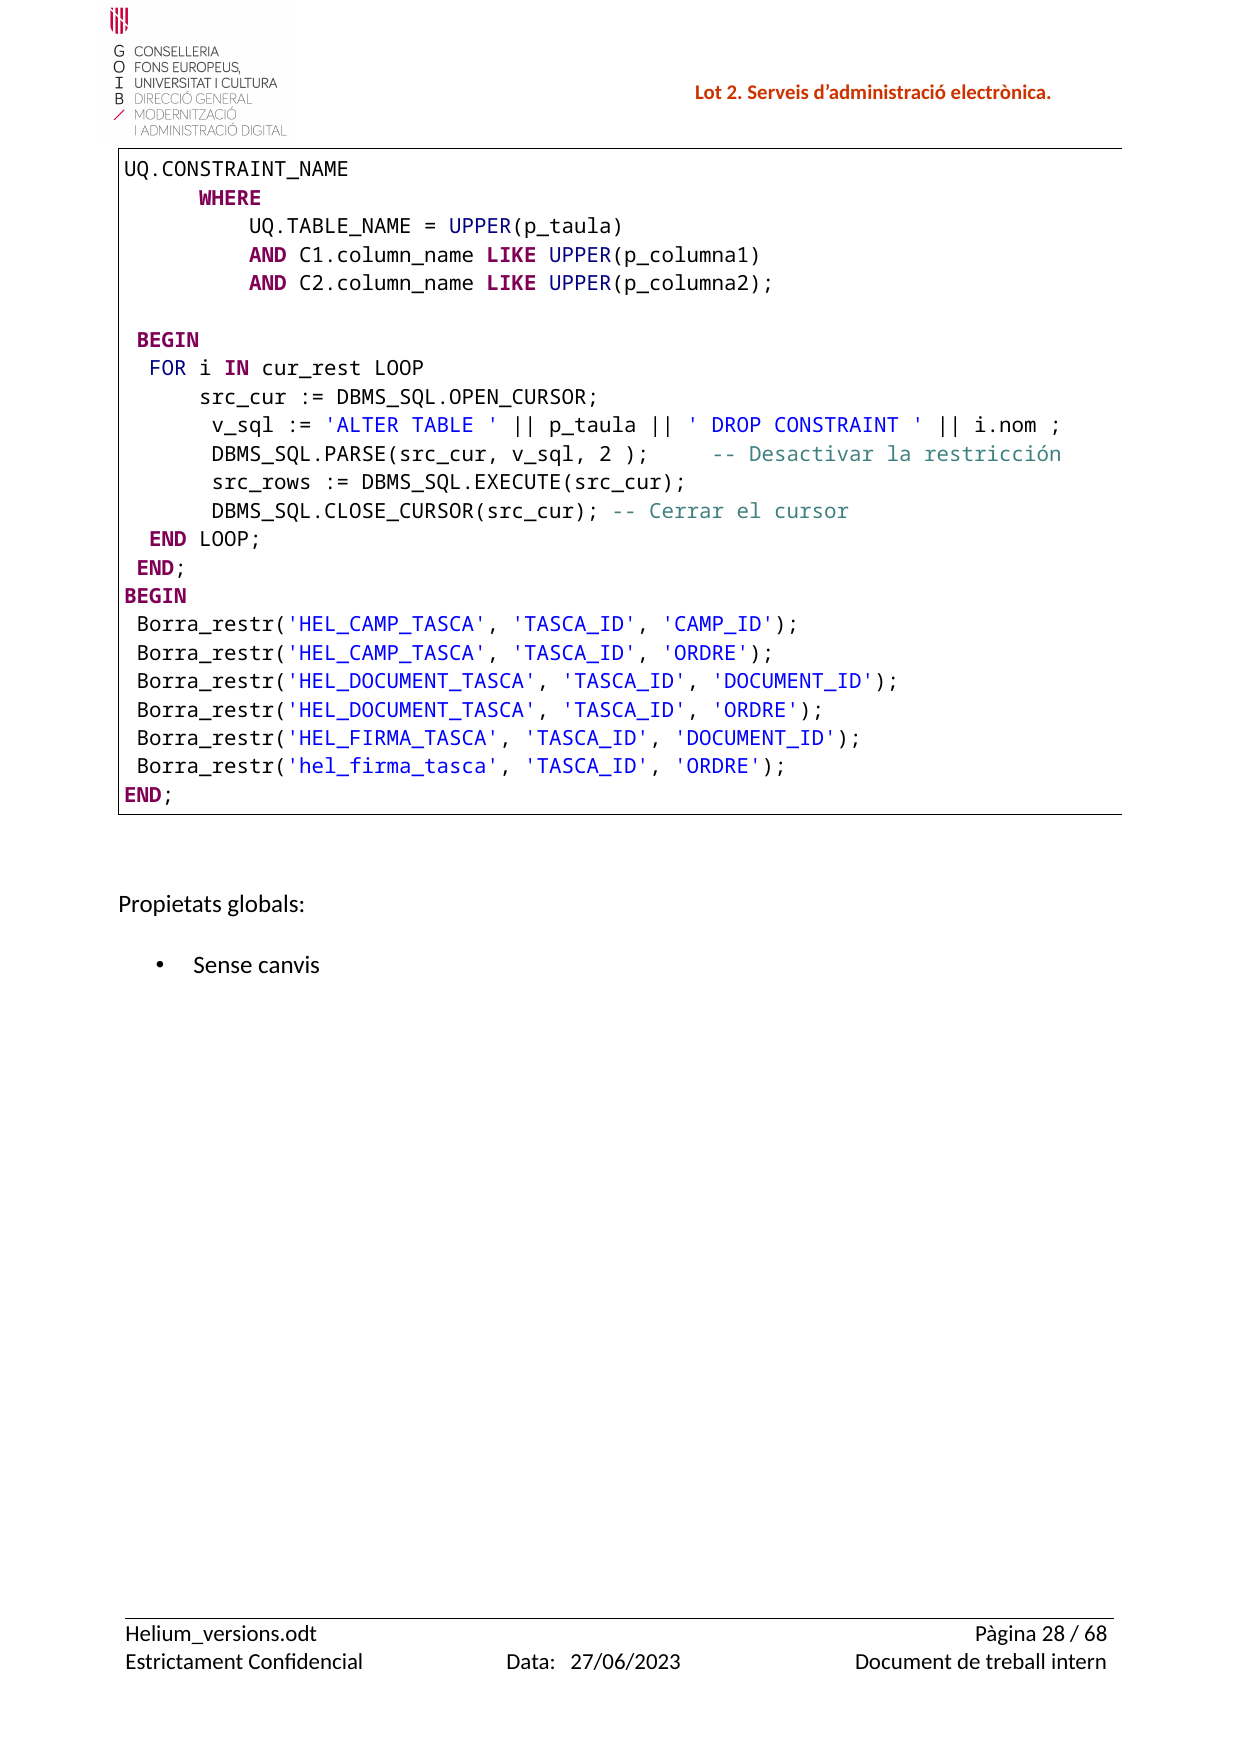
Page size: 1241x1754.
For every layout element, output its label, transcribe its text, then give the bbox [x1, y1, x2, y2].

list Sense canvis [156, 949, 1122, 980]
picture [100, 0, 297, 144]
text Propietats globals: [118, 888, 1122, 919]
table_header UQ.CONSTRAINT_NAME WHERE UQ.TABLE_NAME = UPPER(p_taula) AND C1.column_name LIKE UPPER(p_columna1) AND C2.column_name LIKE UPPER(p_columna2); BEGIN FOR i IN cur_rest LOOP src_cur := DBMS_SQL.OPEN_CURSOR; v_sql := 'ALTER TABLE ' || p_taula || ' DROP CONSTRAINT ' || i.nom ; DBMS_SQL.PARSE(src_cur, v_sql, 2 ); -- Desactivar la restricción src_rows := DBMS_SQL.EXECUTE(src_cur); DBMS_SQL.CLOSE_CURSOR(src_cur); -- Cerrar el cursor END LOOP; END; BEGIN Borra_restr('HEL_CAMP_TASCA', 'TASCA_ID', 'CAMP_ID'); Borra_restr('HEL_CAMP_TASCA', 'TASCA_ID', 'ORDRE'); Borra_restr('HEL_DOCUMENT_TASCA', 'TASCA_ID', 'DOCUMENT_ID'); Borra_restr('HEL_DOCUMENT_TASCA', 'TASCA_ID', 'ORDRE'); Borra_restr('HEL_FIRMA_TASCA', 'TASCA_ID', 'DOCUMENT_ID'); Borra_restr('hel_firma_tasca', 'TASCA_ID', 'ORDRE'); END; [119, 149, 1122, 814]
